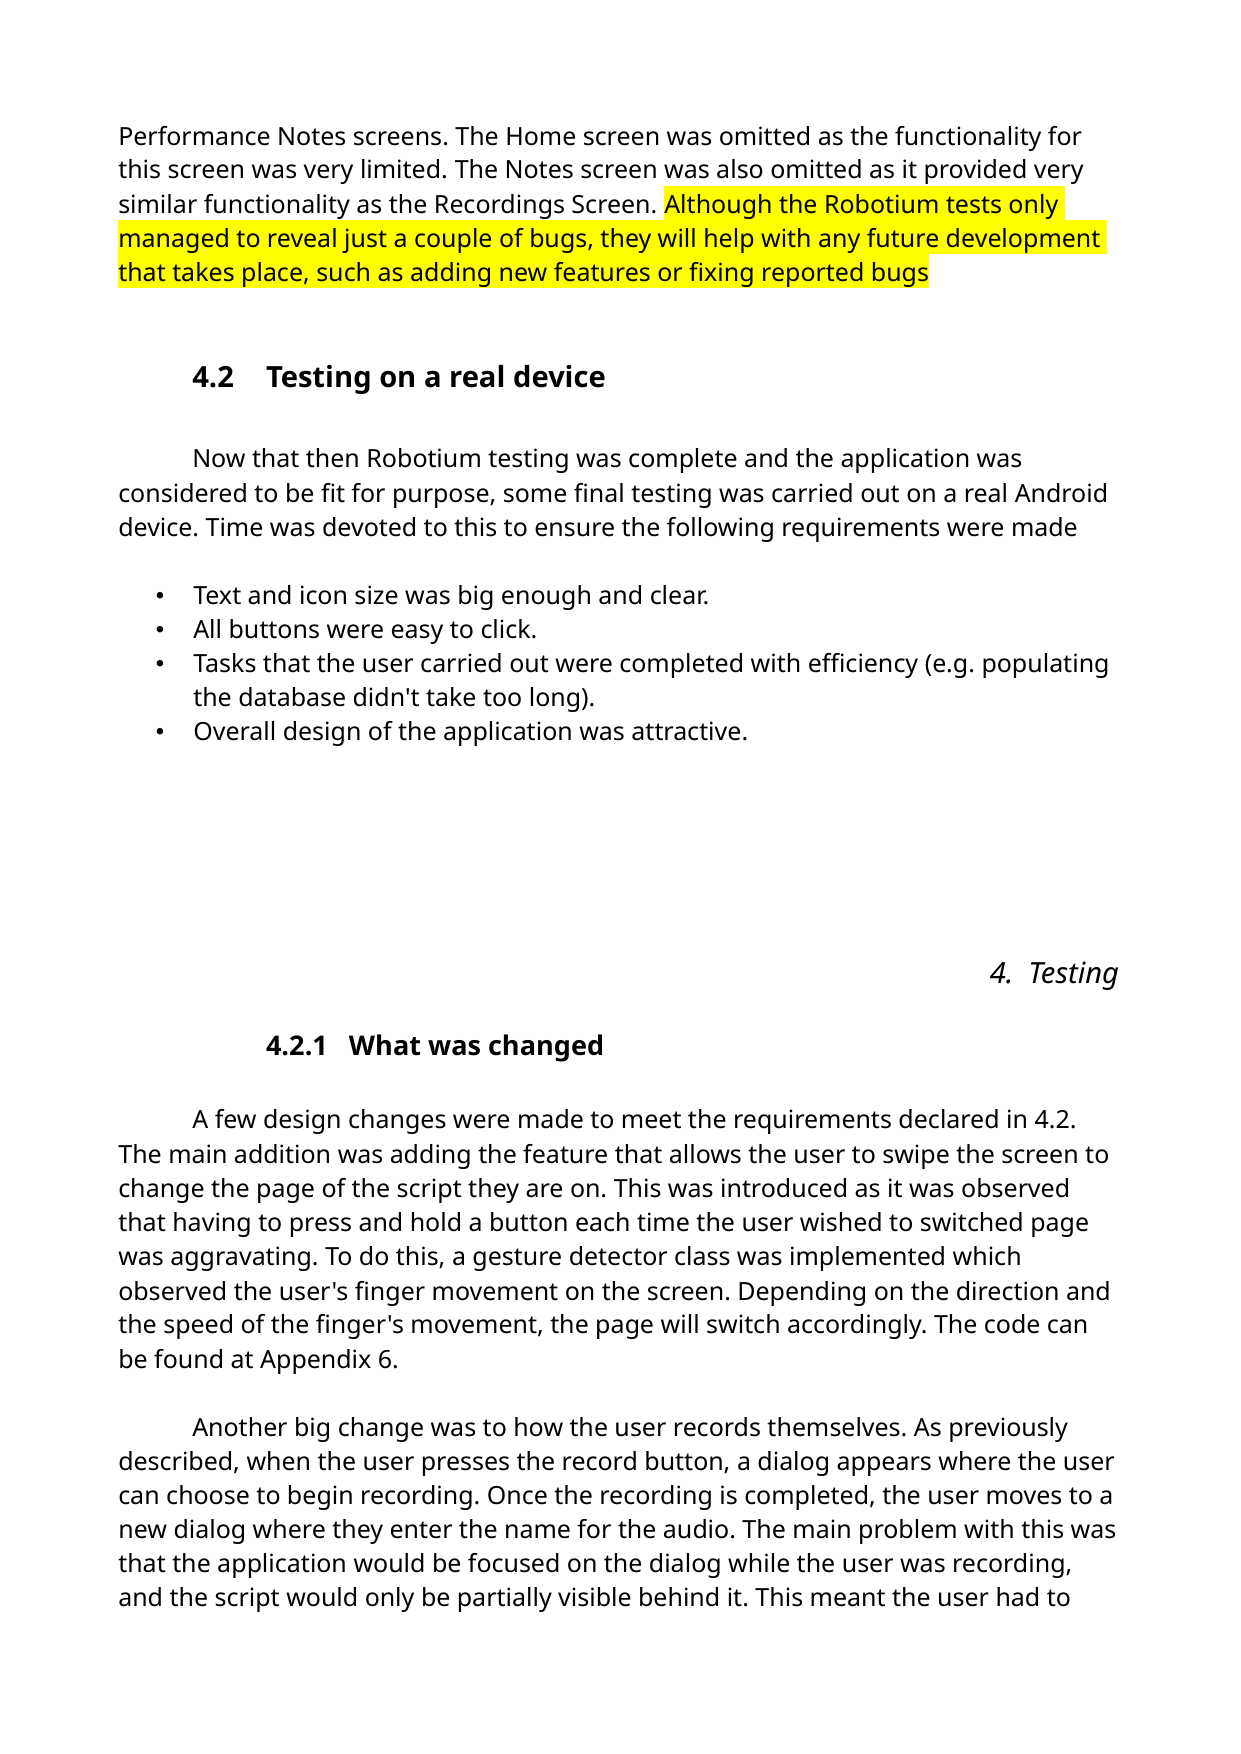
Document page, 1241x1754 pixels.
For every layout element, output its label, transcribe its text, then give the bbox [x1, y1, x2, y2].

text 4.2.1 What was changed [118, 1026, 1122, 1063]
list Tasks that the user carried out were completed with efficiency (e.g. populating the database didn't take too long). [156, 646, 1122, 714]
list All buttons were easy to click. [156, 612, 1122, 646]
text 4.2 Testing on a real device [118, 357, 1122, 396]
text 4. Testing [118, 952, 1122, 992]
text Performance Notes screens. The Home screen was omitted as the functionality for this screen was very limited. The Notes screen was also omitted as it provided very similar functionality as the Recordings Screen. Although the Robotium tests only managed to reveal just a couple of bugs, they will help with any future development that takes place, such as adding new features or fixing reported bugs [118, 118, 1122, 288]
list Text and icon size was big enough and clear. [156, 578, 1122, 612]
text Another big change was to how the user records themselves. As previously described, when the user presses the record button, a dialog appears where the user can choose to begin recording. Once the recording is completed, the user moves to a new dialog where they enter the name for the audio. The main problem with this was that the application would be focused on the dialog while the user was recording, and the script would only be partially visible behind it. This meant the user had to [118, 1409, 1122, 1614]
text Now that then Robotium testing was complete and the application was considered to be fit for purpose, some final testing was carried out on a real Android device. Time was devoted to this to ensure the following requirements were made [118, 436, 1122, 544]
list Overall design of the application was attractive. [156, 714, 1122, 748]
text A few design changes were made to meet the requirements declared in 4.2. The main addition was adding the feature that allows the user to swipe the screen to change the page of the script they are on. This was introduced as it was observed that having to press and hold a button each time the user wished to switched page was aggravating. To do this, a gesture detector class was implemented which observed the user's finger movement on the screen. Depending on the direction and the speed of the finger's movement, the page will switch accordingly. The code can be found at Appendix 6. [118, 1100, 1122, 1375]
